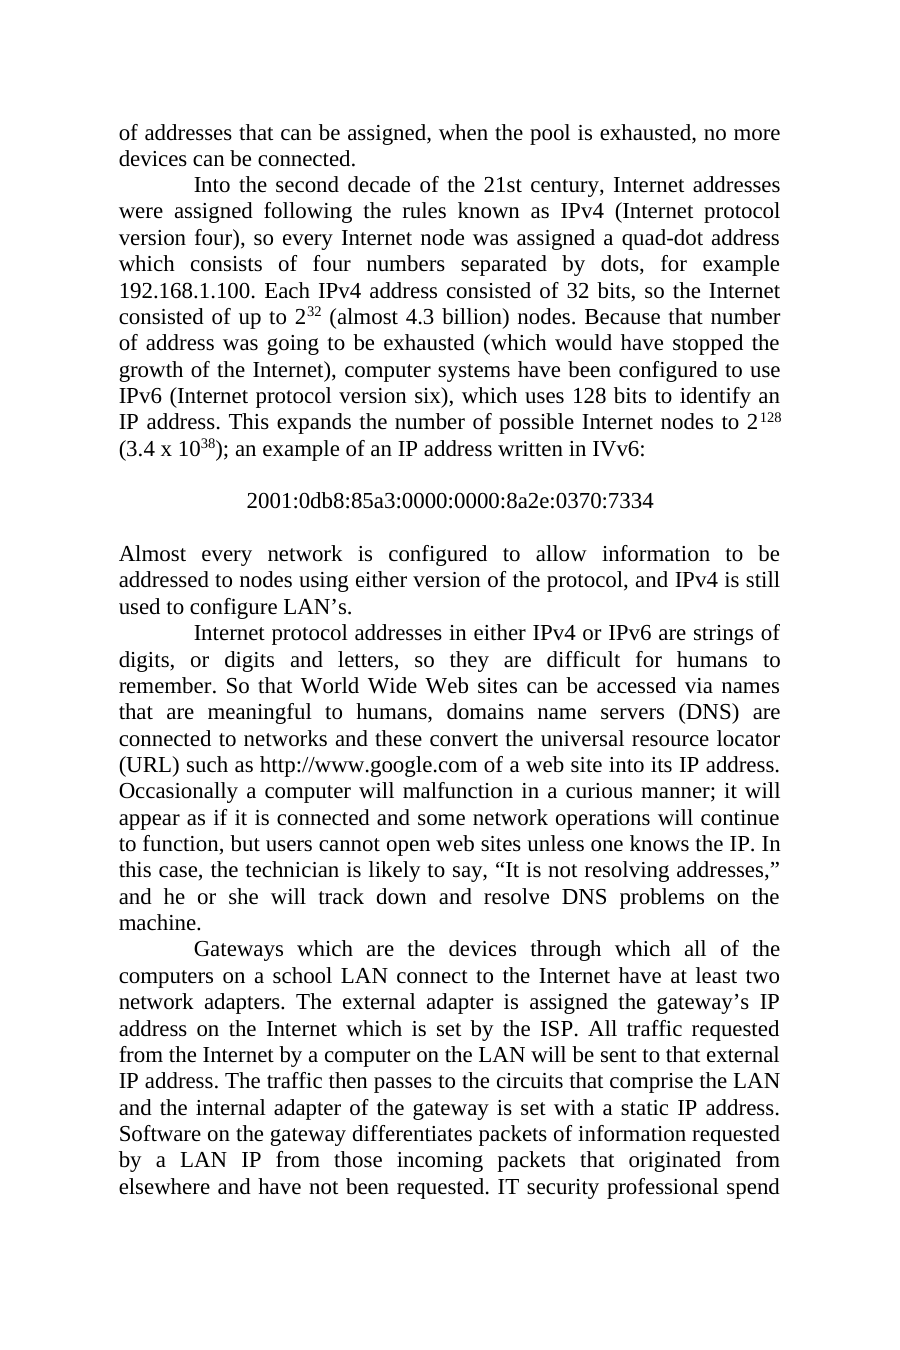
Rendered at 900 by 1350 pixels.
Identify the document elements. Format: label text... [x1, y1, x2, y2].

text Into the second decade of the 21st century, Internet addresses were assigned following the rules known as IPv4 (Internet protocol version four), so every Internet node was assigned a quad-dot address which consists of four numbers separated by dots, for example 192.168.1.100. Each IPv4 address consisted of 32 bits, so the Internet consisted of up to 232 (almost 4.3 billion) nodes. Because that number of address was going to be exhausted (which would have stopped the growth of the Internet), computer systems have been configured to use IPv6 (Internet protocol version six), which uses 128 bits to identify an IP address. This expands the number of possible Internet nodes to 2128 (3.4 x 1038); an example of an IP address written in IVv6: [118, 171, 781, 461]
text Internet protocol addresses in either IPv4 or IPv6 are strings of digits, or digits and letters, so they are difficult for humans to remember. So that World Wide Web sites can be accessed via names that are meaningful to humans, domains name servers (DNS) are connected to networks and these convert the universal resource locator (URL) such as http://www.google.com of a web site into its IP address. Occasionally a computer will malfunction in a curious manner; it will appear as if it is connected and some network operations will continue to function, but users cannot open web sites unless one knows the IP. In this case, the technician is likely to say, “It is not resolving addresses,” and he or she will track down and resolve DNS problems on the machine. [118, 619, 781, 936]
text of addresses that can be assigned, when the pool is exhausted, no more devices can be connected. [118, 118, 781, 171]
text 2001:0db8:85a3:0000:0000:8a2e:0370:7334 [118, 487, 781, 514]
text Gateways which are the devices through which all of the computers on a school LAN connect to the Internet have at least two network adapters. The external adapter is assigned the gateway’s IP address on the Internet which is set by the ISP. All traffic requested from the Internet by a computer on the LAN will be sent to that external IP address. The traffic then passes to the circuits that comprise the LAN and the internal adapter of the gateway is set with a static IP address. Software on the gateway differentiates packets of information requested by a LAN IP from those incoming packets that originated from elsewhere and have not been requested. IT security professional spend [118, 936, 781, 1199]
text Almost every network is configured to allow information to be addressed to nodes using either version of the protocol, and IPv4 is still used to configure LAN’s. [118, 540, 781, 619]
